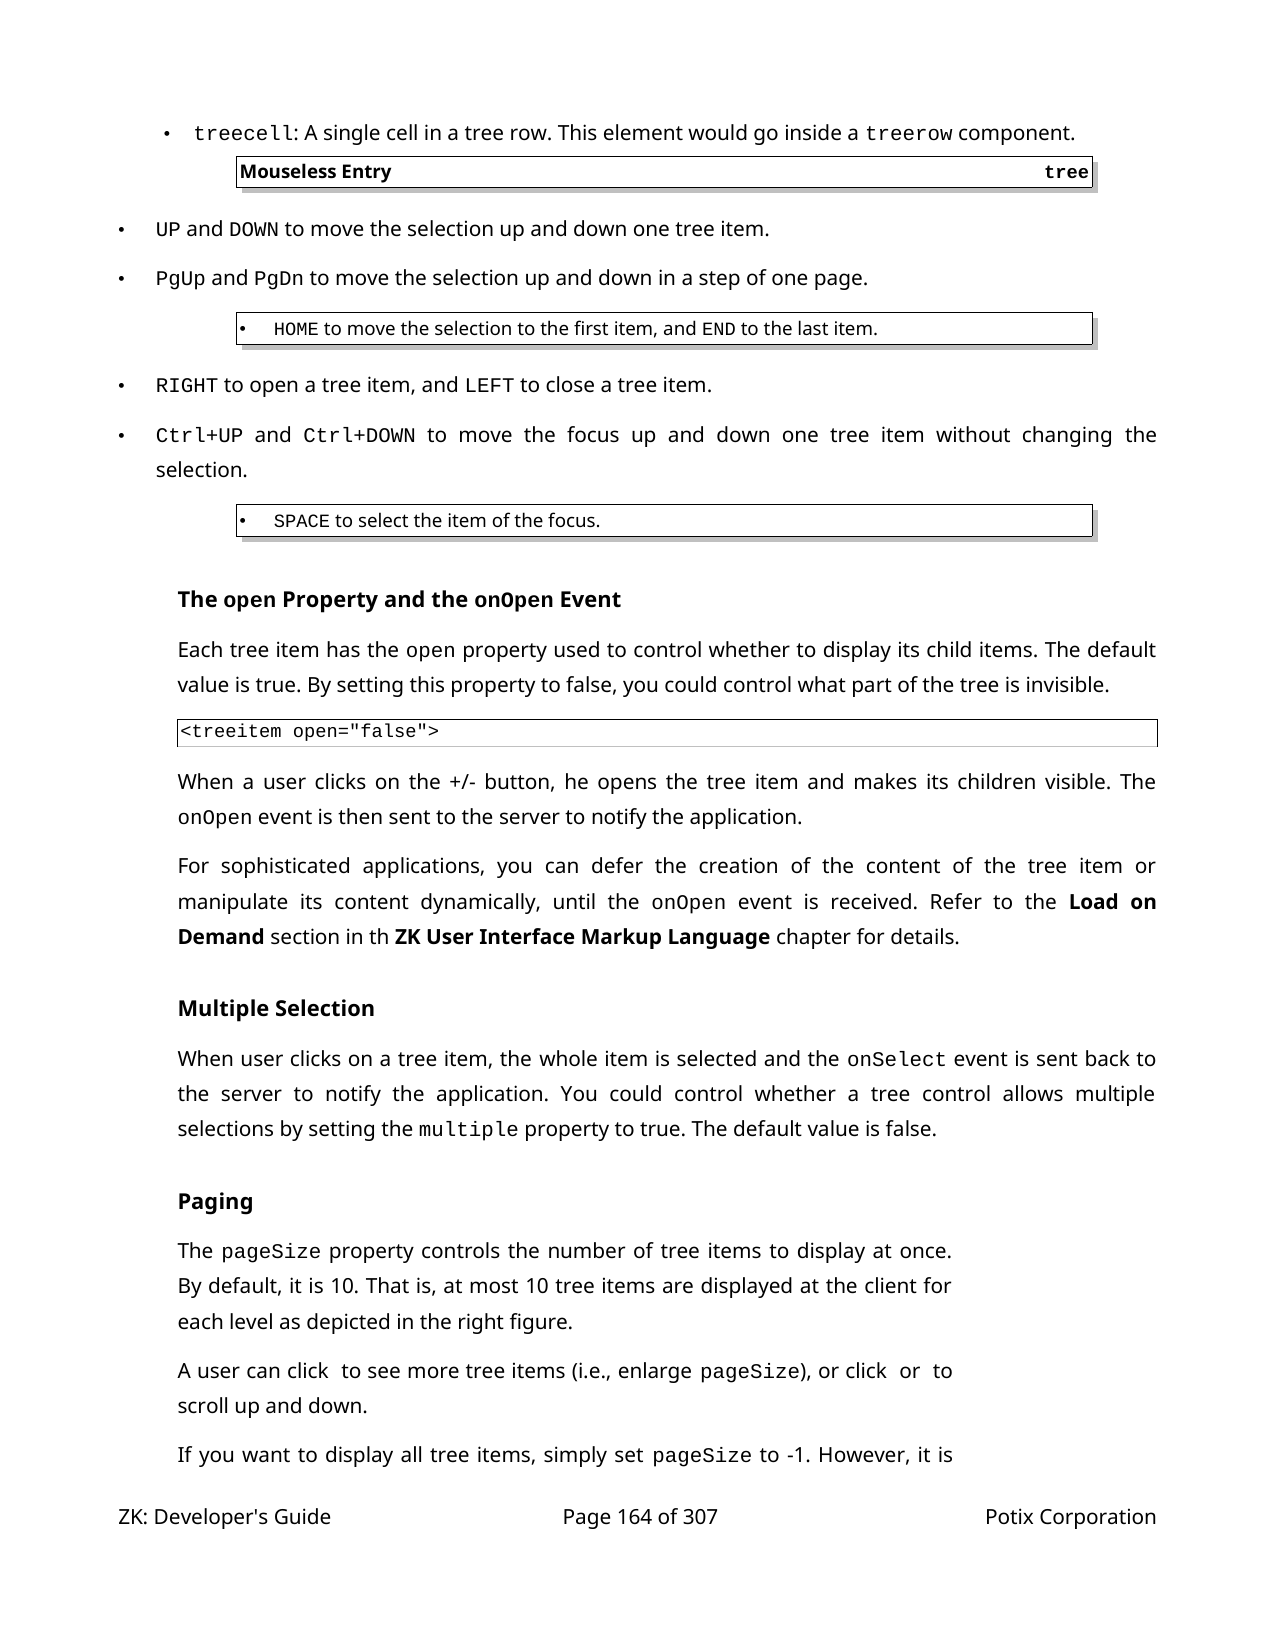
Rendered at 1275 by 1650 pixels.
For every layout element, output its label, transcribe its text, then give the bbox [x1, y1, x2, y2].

text When a user clicks on the +/- button, he opens the tree item and makes its children visible. The onOpen event is then sent to the server to notify the application. [177, 767, 1157, 831]
subtitle Paging [177, 1186, 1157, 1216]
list UP and DOWN to move the selection up and down one tree item. [118, 214, 1157, 242]
text <treeitem open="false"> [178, 720, 1157, 746]
text Each tree item has the open property used to control whether to display its child items. The default value is true. By setting this property to false, you could control what part of the tree is invisible. [177, 635, 1157, 699]
text When user clicks on a tree item, the whole item is selected and the onSelect event is sent back to the server to notify the application. You could control whether a tree control allows multiple selections by setting the multiple property to true. The default value is false. [177, 1044, 1157, 1143]
text A user can click to see more tree items (i.e., enlarge pageSize), or click or to scroll up and down. [177, 1356, 1157, 1419]
list RIGHT to open a tree item, and LEFT to close a tree item. [118, 371, 1157, 399]
list HOME to move the selection to the first item, and END to the last item. [237, 313, 1092, 344]
text Mouseless Entry tree [237, 157, 1092, 187]
text The pageSize property controls the number of tree items to display at once. By default, it is 10. That is, at most 10 tree items are displayed at the client for each level as depicted in the right figure. [177, 1236, 1157, 1335]
subtitle The open Property and the onOpen Event [177, 584, 1157, 614]
list SPACE to select the item of the focus. [237, 505, 1092, 536]
list PgUp and PgDn to move the selection up and down in a step of one page. [118, 263, 1157, 292]
text For sophisticated applications, you can defer the creation of the content of the tree item or manipulate its content dynamically, until the onOpen event is received. Refer to the Load on Demand section in th ZK User Interface Markup Language chapter for details. [177, 852, 1157, 951]
text If you want to display all tree items, simply set pageSize to -1. However, it is [177, 1440, 1157, 1469]
list Ctrl+UP and Ctrl+DOWN to move the focus up and down one tree item without changing the selection. [118, 420, 1157, 483]
subtitle Multiple Selection [177, 993, 1157, 1023]
list treecell: A single cell in a tree row. This element would go inside a treerow component. [164, 118, 1157, 147]
